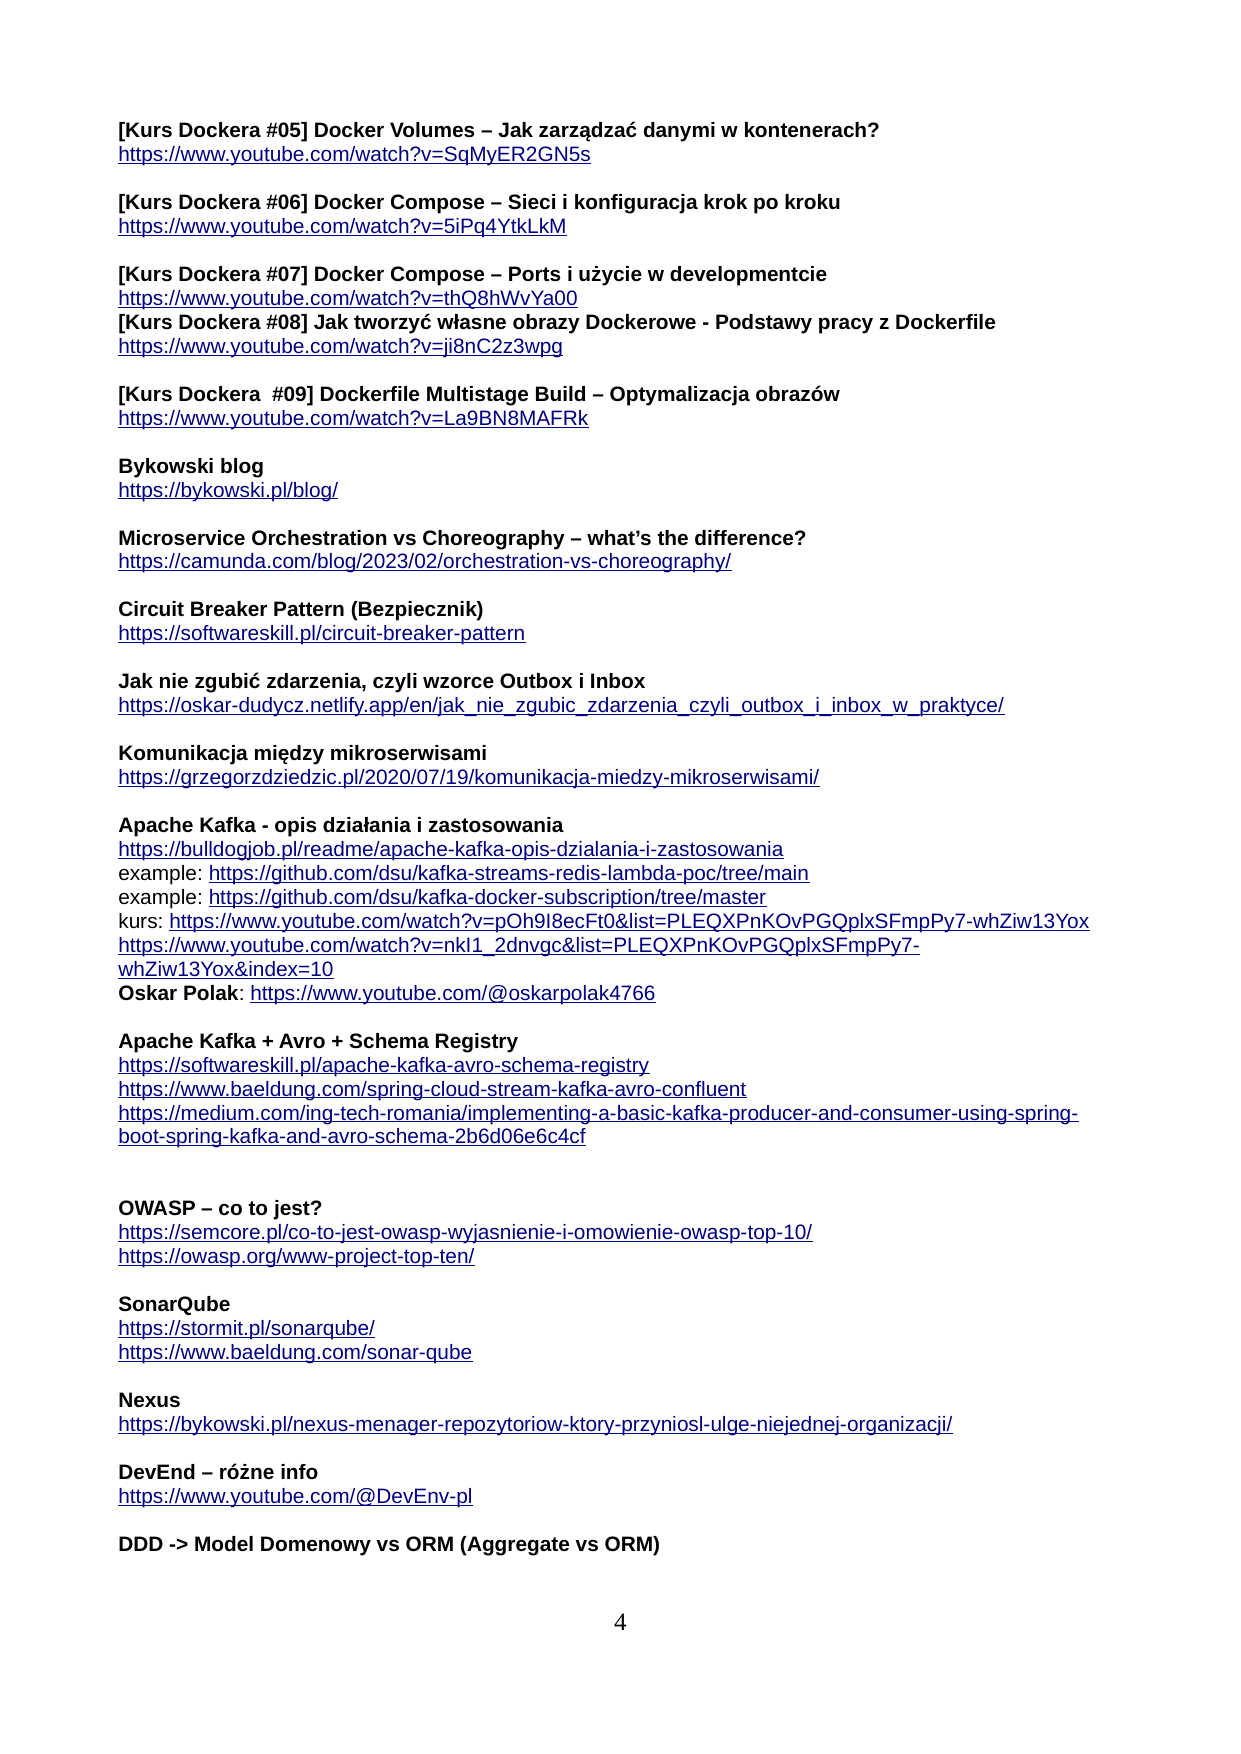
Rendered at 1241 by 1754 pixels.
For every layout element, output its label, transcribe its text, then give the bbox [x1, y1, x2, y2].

text https://www.youtube.com/watch?v=La9BN8MAFRk [118, 406, 1122, 429]
text Bykowski blog [118, 453, 1122, 477]
text [Kurs Dockera #06] Docker Compose – Sieci i konfiguracja krok po kroku [118, 190, 1122, 214]
text https://camunda.com/blog/2023/02/orchestration-vs-choreography/ [118, 549, 1122, 573]
text kurs: https://www.youtube.com/watch?v=pOh9I8ecFt0&list=PLEQXPnKOvPGQplxSFmpPy7-whZiw13Yox https://www.youtube.com/watch?v=nkI1_2dnvgc&list=PLEQXPnKOvPGQplxSFmpPy7-whZiw13Yox&index=10 [118, 909, 1122, 981]
text DDD -> Model Domenowy vs ORM (Aggregate vs ORM) [118, 1532, 1122, 1556]
text [Kurs Dockera #09] Dockerfile Multistage Build – Optymalizacja obrazów [118, 382, 1122, 406]
text https://www.youtube.com/watch?v=thQ8hWvYa00 [118, 286, 1122, 310]
text Apache Kafka - opis działania i zastosowania [118, 813, 1122, 837]
text Komunikacja między mikroserwisami [118, 741, 1122, 765]
text Circuit Breaker Pattern (Bezpiecznik) [118, 597, 1122, 621]
text Jak nie zgubić zdarzenia, czyli wzorce Outbox i Inbox [118, 669, 1122, 693]
text https://www.baeldung.com/sonar-qube [118, 1340, 1122, 1364]
text https://grzegorzdziedzic.pl/2020/07/19/komunikacja-miedzy-mikroserwisami/ [118, 765, 1122, 789]
text https://softwareskill.pl/circuit-breaker-pattern [118, 621, 1122, 645]
text https://bykowski.pl/nexus-menager-repozytoriow-ktory-przyniosl-ulge-niejednej-organizacji/ [118, 1412, 1122, 1436]
text Nexus [118, 1388, 1122, 1412]
text https://semcore.pl/co-to-jest-owasp-wyjasnienie-i-omowienie-owasp-top-10/ https://owasp.org/www-project-top-ten/ [118, 1220, 1122, 1268]
text [Kurs Dockera #07] Docker Compose – Ports i użycie w developmentcie [118, 262, 1122, 286]
text example: https://github.com/dsu/kafka-docker-subscription/tree/master [118, 885, 1122, 909]
text https://bykowski.pl/blog/ [118, 477, 1122, 501]
text [Kurs Dockera #08] Jak tworzyć własne obrazy Dockerowe - Podstawy pracy z Dockerfile [118, 310, 1122, 334]
text SonarQube [118, 1292, 1122, 1316]
text Microservice Orchestration vs Choreography – what’s the difference? [118, 525, 1122, 549]
text https://bulldogjob.pl/readme/apache-kafka-opis-dzialania-i-zastosowania example: https://github.com/dsu/kafka-streams-redis-lambda-poc/tree/main [118, 837, 1122, 885]
text https://softwareskill.pl/apache-kafka-avro-schema-registry https://www.baeldung.com/spring-cloud-stream-kafka-avro-confluent https://medium.com/ing-tech-romania/implementing-a-basic-kafka-producer-and-consumer-using-spring-boot-spring-kafka-and-avro-schema-2b6d06e6c4cf [118, 1052, 1122, 1148]
text https://www.youtube.com/watch?v=5iPq4YtkLkM [118, 214, 1122, 238]
text https://www.youtube.com/watch?v=SqMyER2GN5s [118, 142, 1122, 166]
text OWASP – co to jest? [118, 1196, 1122, 1220]
text https://stormit.pl/sonarqube/ [118, 1316, 1122, 1340]
text Oskar Polak: https://www.youtube.com/@oskarpolak4766 Apache Kafka + Avro + Schema Registry [118, 981, 1122, 1052]
text [Kurs Dockera #05] Docker Volumes – Jak zarządzać danymi w kontenerach? [118, 118, 1122, 142]
text https://www.youtube.com/watch?v=ji8nC2z3wpg [118, 334, 1122, 358]
text https://www.youtube.com/@DevEnv-pl [118, 1484, 1122, 1508]
text DevEnd – różne info [118, 1460, 1122, 1484]
text https://oskar-dudycz.netlify.app/en/jak_nie_zgubic_zdarzenia_czyli_outbox_i_inbox_w_praktyce/ [118, 693, 1122, 717]
